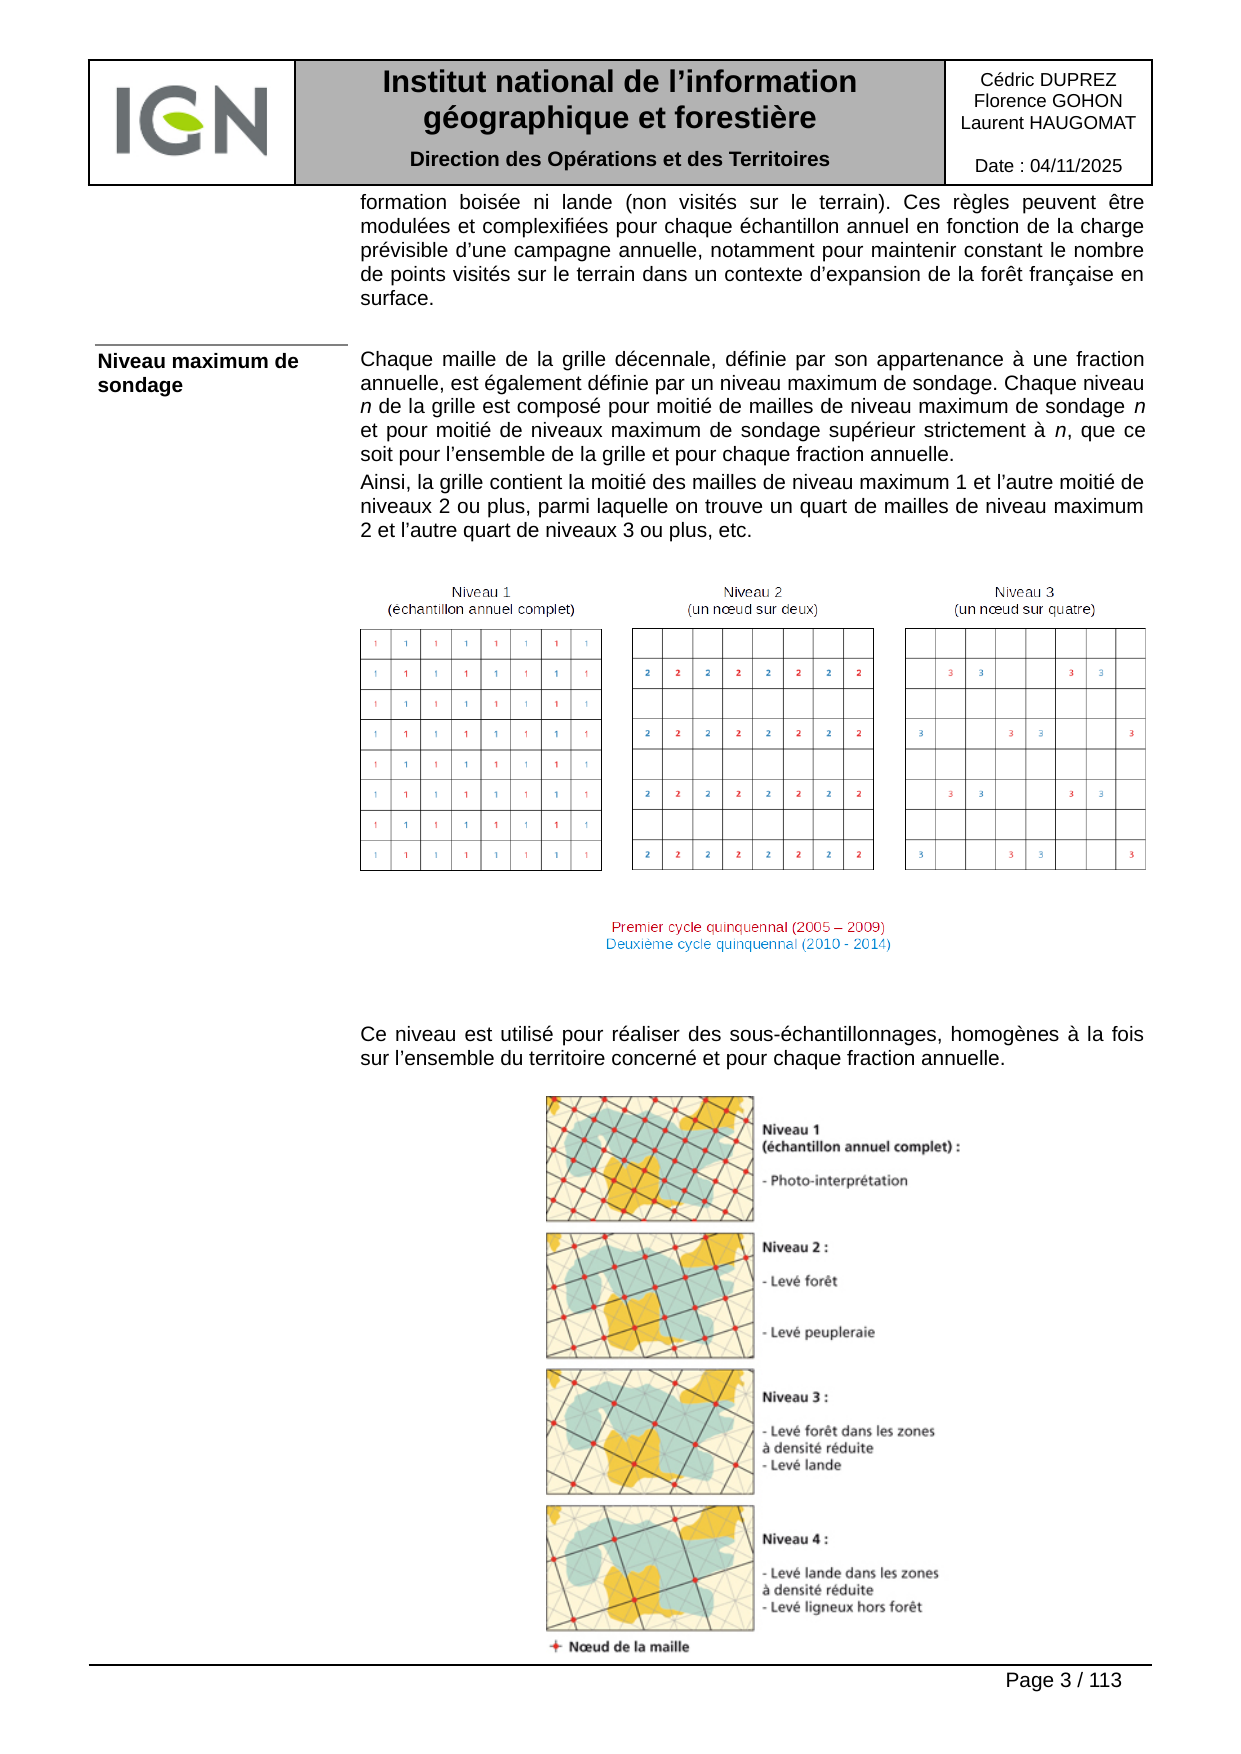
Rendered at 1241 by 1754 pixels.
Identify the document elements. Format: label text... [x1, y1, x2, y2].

table_cell Niveau maximum de sondage [89, 343, 354, 1661]
picture [546, 1096, 960, 1655]
table_cell Chaque maille de la grille décennale, définie par son appartenance à une fraction annuelle, est également définie par un niveau maximum de sondage. Chaque niveau n de la grille est composé pour moitié de mailles de niveau maximum de sondage n et pour moitié de niveaux maximum de sondage supérieur strictement à n, que ce soit pour l’ensemble de la grille et pour chaque fraction annuelle. Ainsi, la grille contient la moitié des mailles de niveau maximum 1 et l’autre moitié de niveaux 2 ou plus, parmi laquelle on trouve un quart de mailles de niveau maximum 2 et l’autre quart de niveaux 3 ou plus, etc. Ce niveau est utilisé pour réaliser des sous-échantillonnages, homogènes à la fois sur l’ensemble du territoire concerné et pour chaque fraction annuelle. [354, 343, 1152, 1661]
picture [91, 62, 293, 180]
table_cell formation boisée ni lande (non visités sur le terrain). Ces règles peuvent être modulées et complexifiées pour chaque échantillon annuel en fonction de la charge prévisible d’une campagne annuelle, notamment pour maintenir constant le nombre de points visités sur le terrain dans un contexte d’expansion de la forêt française en surface. [354, 186, 1152, 343]
table_cell [89, 186, 354, 343]
picture [360, 569, 1146, 967]
